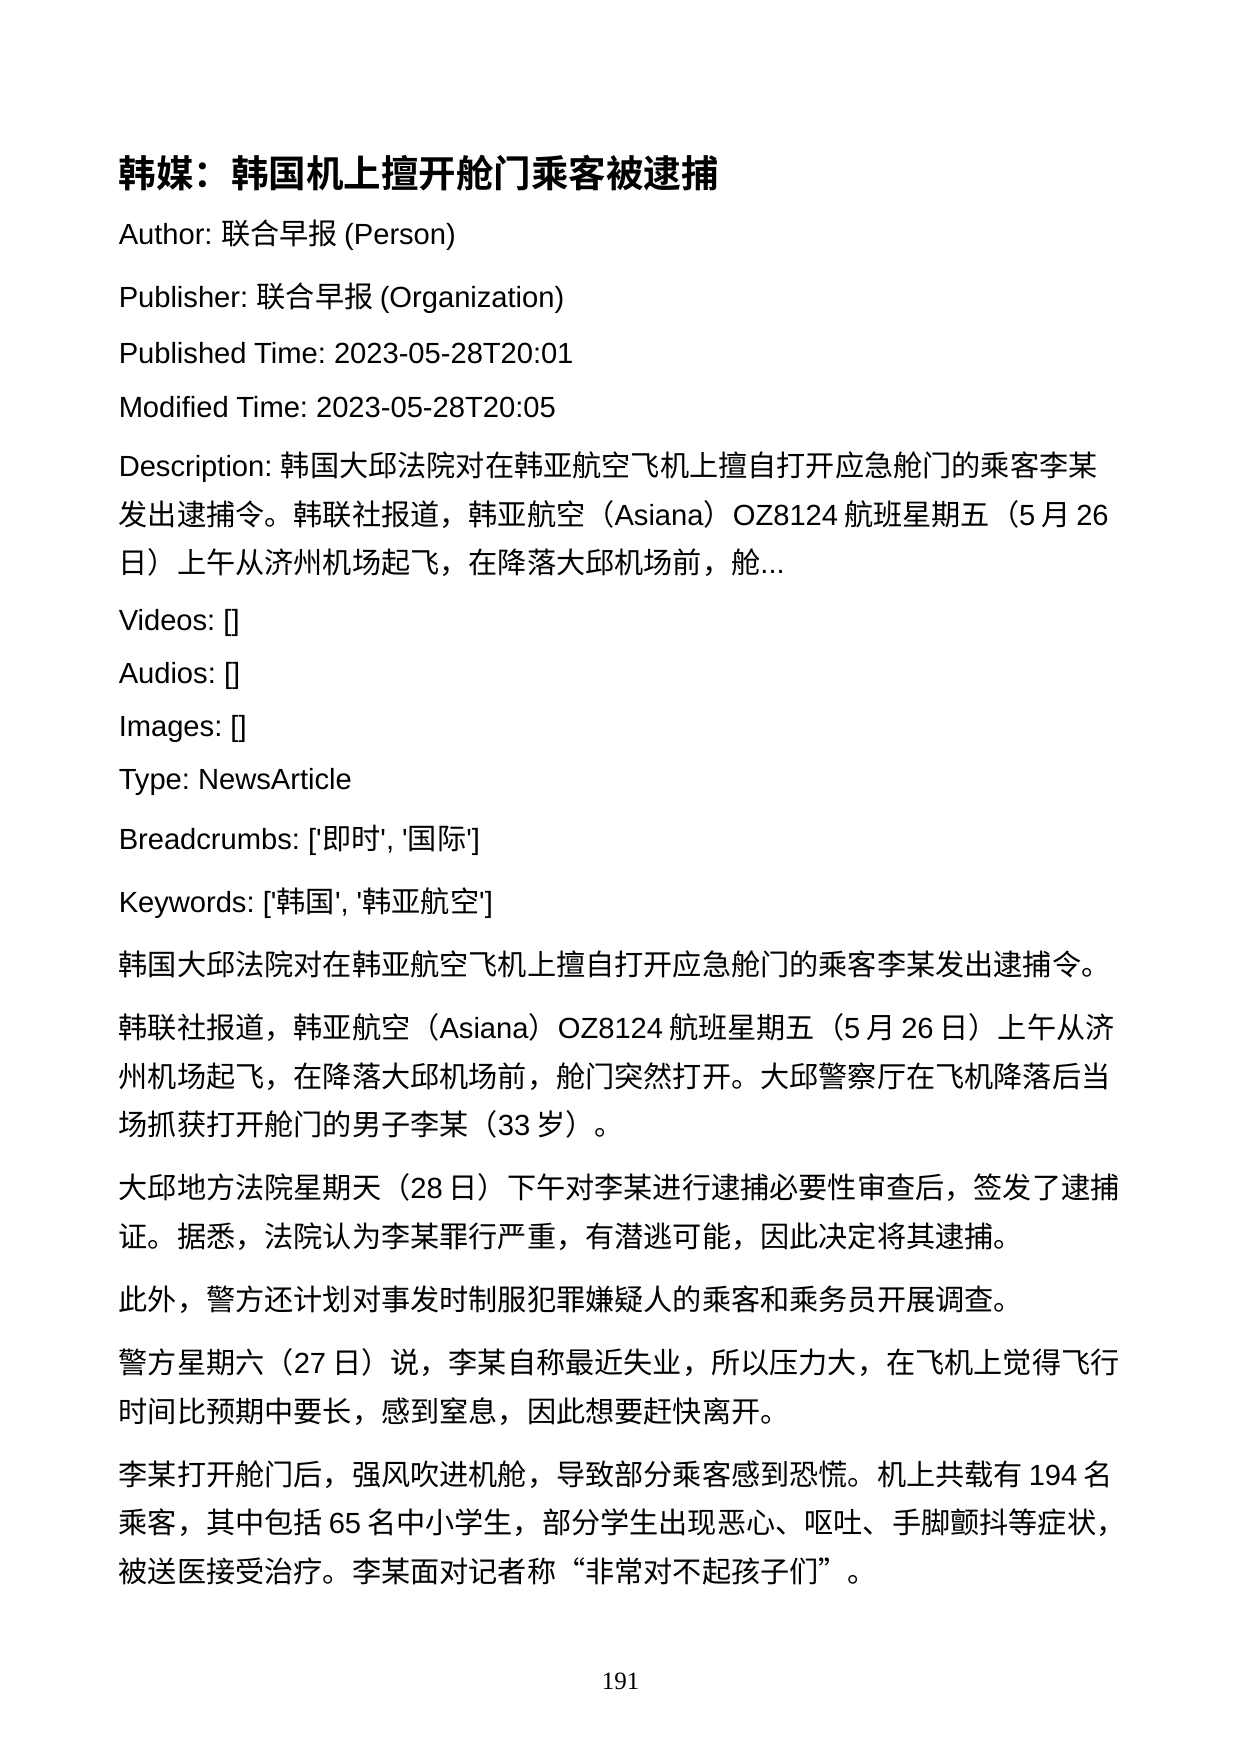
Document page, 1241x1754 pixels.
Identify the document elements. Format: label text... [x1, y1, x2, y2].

text Modified Time: 2023-05-28T20:05 [118, 390, 1122, 423]
text Author: 联合早报 (Person) [118, 210, 1122, 253]
text 大邱地方法院星期天（28日）下午对李某进行逮捕必要性审查后，签发了逮捕证。据悉，法院认为李某罪行严重，有潜逃可能，因此决定将其逮捕。 [118, 1165, 1122, 1256]
text Description: 韩国大邱法院对在韩亚航空飞机上擅自打开应急舱门的乘客李某发出逮捕令。韩联社报道，韩亚航空（Asiana）OZ8124航班星期五（5月26日）上午从济州机场起飞，在降落大邱机场前，舱... [118, 443, 1122, 582]
text Images: [] [118, 709, 1122, 743]
text 韩国大邱法院对在韩亚航空飞机上擅自打开应急舱门的乘客李某发出逮捕令。 [118, 942, 1122, 984]
text Published Time: 2023-05-28T20:01 [118, 337, 1122, 370]
text 李某打开舱门后，强风吹进机舱，导致部分乘客感到恐慌。机上共载有194名乘客，其中包括65名中小学生，部分学生出现恶心、呕吐、手脚颤抖等症状，被送医接受治疗。李某面对记者称“非常对不起孩子们”。 [118, 1452, 1122, 1591]
text 警方星期六（27日）说，李某自称最近失业，所以压力大，在飞机上觉得飞行时间比预期中要长，感到窒息，因此想要赶快离开。 [118, 1340, 1122, 1431]
text Audios: [] [118, 656, 1122, 690]
text Keywords: ['韩国', '韩亚航空'] [118, 879, 1122, 921]
text 韩联社报道，韩亚航空（Asiana）OZ8124航班星期五（5月26日）上午从济州机场起飞，在降落大邱机场前，舱门突然打开。大邱警察厅在飞机降落后当场抓获打开舱门的男子李某（33岁）。 [118, 1005, 1122, 1144]
text Videos: [] [118, 603, 1122, 637]
text Publisher: 联合早报 (Organization) [118, 273, 1122, 316]
text Type: NewsArticle [118, 762, 1122, 796]
text 此外，警方还计划对事发时制服犯罪嫌疑人的乘客和乘务员开展调查。 [118, 1277, 1122, 1319]
subtitle 韩媒：韩国机上擅开舱门乘客被逮捕 [118, 143, 1122, 198]
text Breadcrumbs: ['即时', '国际'] [118, 816, 1122, 858]
